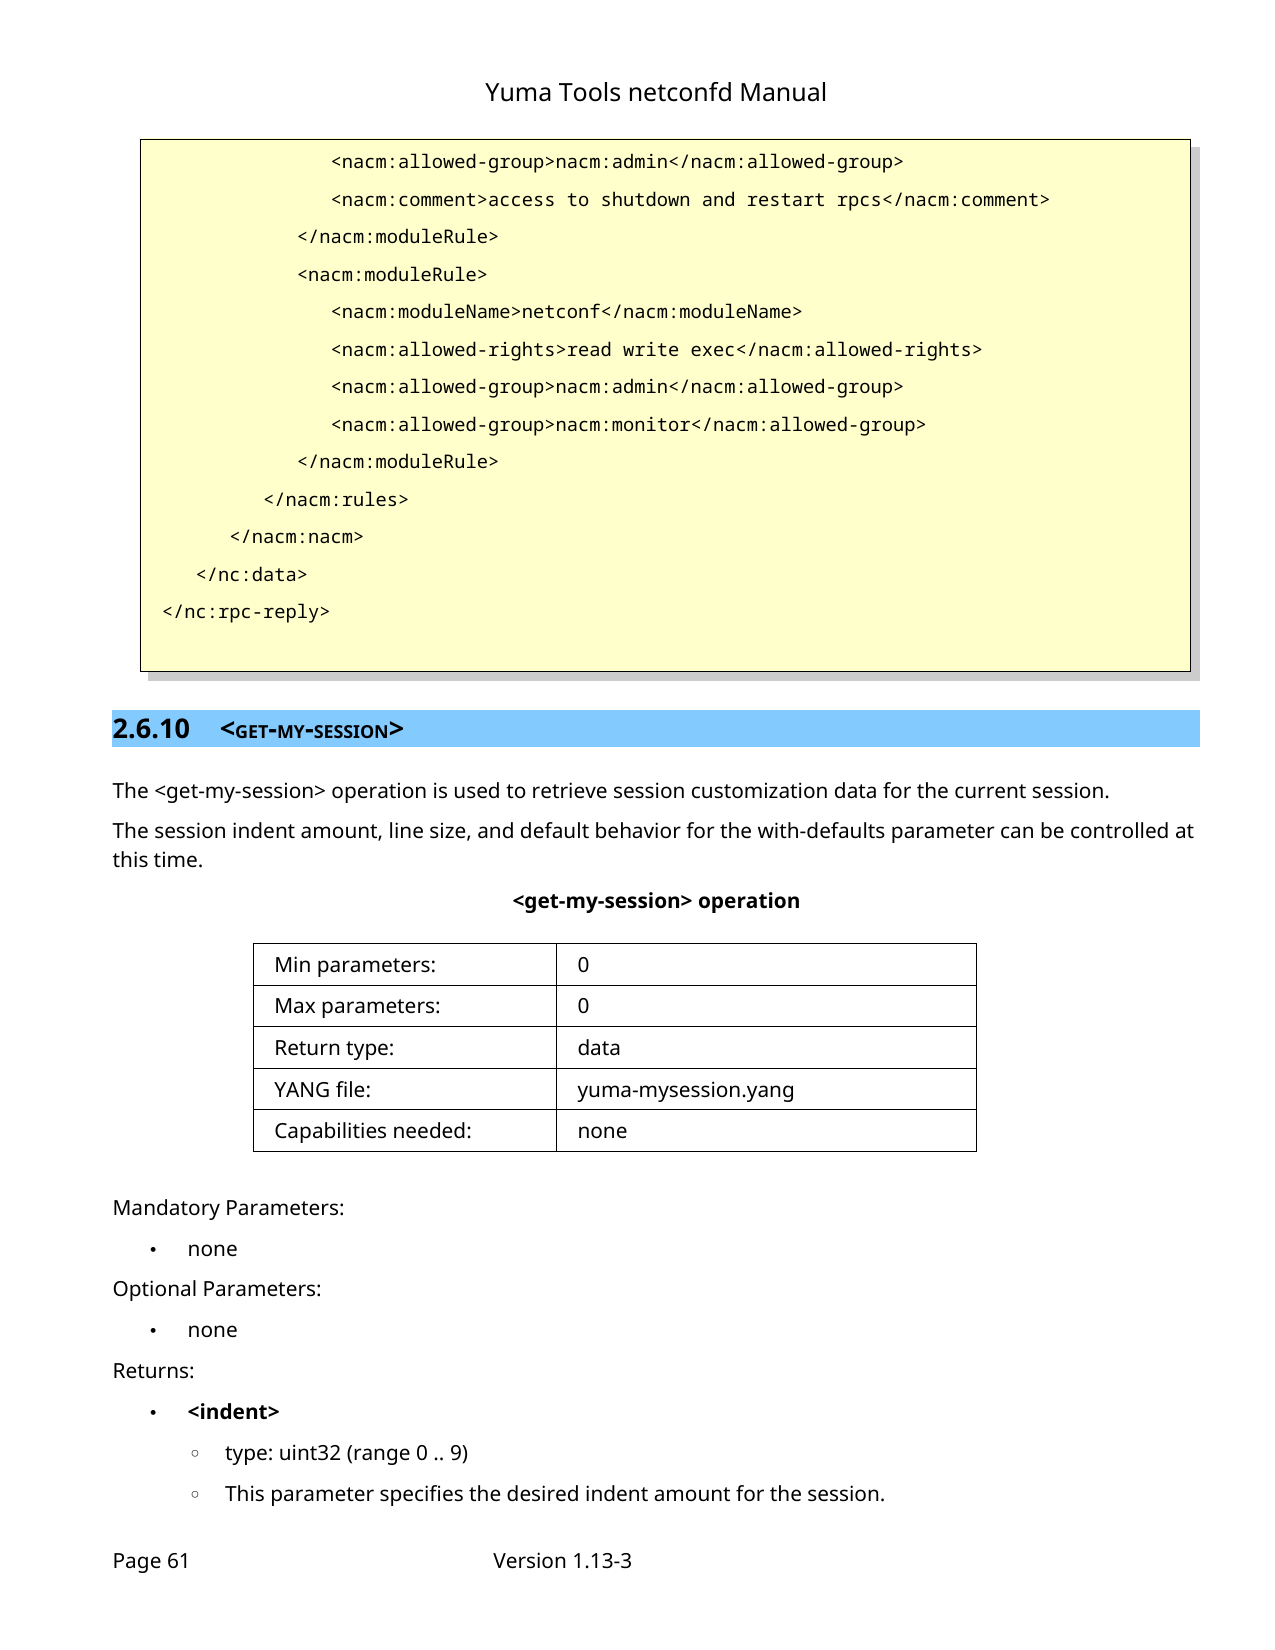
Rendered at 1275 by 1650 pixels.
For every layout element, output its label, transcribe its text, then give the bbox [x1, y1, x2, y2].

text </nacm:nacm> [141, 513, 1190, 549]
text <nacm:comment>access to shutdown and restart rpcs</nacm:comment> [141, 176, 1190, 212]
text The <get-my-session> operation is used to retrieve session customization data for the current session. [112, 776, 1200, 804]
table_cell yuma-mysession.yang [557, 1069, 976, 1109]
text <nacm:allowed-group>nacm:admin</nacm:allowed-group> [141, 363, 1190, 399]
list none [150, 1234, 1200, 1262]
text </nc:data> [141, 551, 1190, 587]
text <nacm:allowed-group>nacm:admin</nacm:allowed-group> [141, 140, 1190, 174]
list none [150, 1316, 1200, 1344]
text <nacm:allowed-rights>read write exec</nacm:allowed-rights> [141, 326, 1190, 362]
table_cell Max parameters: [254, 986, 556, 1026]
text <nacm:moduleRule> [141, 251, 1190, 287]
text The session indent amount, line size, and default behavior for the with-defaults parameter can be controlled at this time. [112, 817, 1200, 873]
list This parameter specifies the desired indent amount for the session. [187, 1479, 1200, 1508]
text </nacm:moduleRule> [141, 213, 1190, 249]
table_header Min parameters: [254, 944, 556, 984]
text </nc:rpc-reply> [141, 588, 1190, 624]
table_cell data [557, 1027, 976, 1068]
text <nacm:allowed-group>nacm:monitor</nacm:allowed-group> [141, 401, 1190, 437]
subtitle <get-my-session> operation [127, 886, 1185, 914]
table_cell none [557, 1110, 976, 1151]
list type: uint32 (range 0 .. 9) [187, 1438, 1200, 1467]
text Returns: [112, 1356, 1200, 1385]
table_cell YANG file: [254, 1069, 556, 1109]
subtitle <get-my-session> [112, 710, 1200, 747]
text Optional Parameters: [112, 1274, 1200, 1303]
table_header 0 [557, 944, 976, 984]
table_cell Capabilities needed: [254, 1110, 556, 1151]
text <nacm:moduleName>netconf</nacm:moduleName> [141, 288, 1190, 324]
table_cell 0 [557, 986, 976, 1026]
text Mandatory Parameters: [112, 1193, 1200, 1221]
list <indent> [150, 1397, 1200, 1426]
text </nacm:rules> [141, 476, 1190, 512]
table_cell Return type: [254, 1027, 556, 1068]
text </nacm:moduleRule> [141, 438, 1190, 474]
